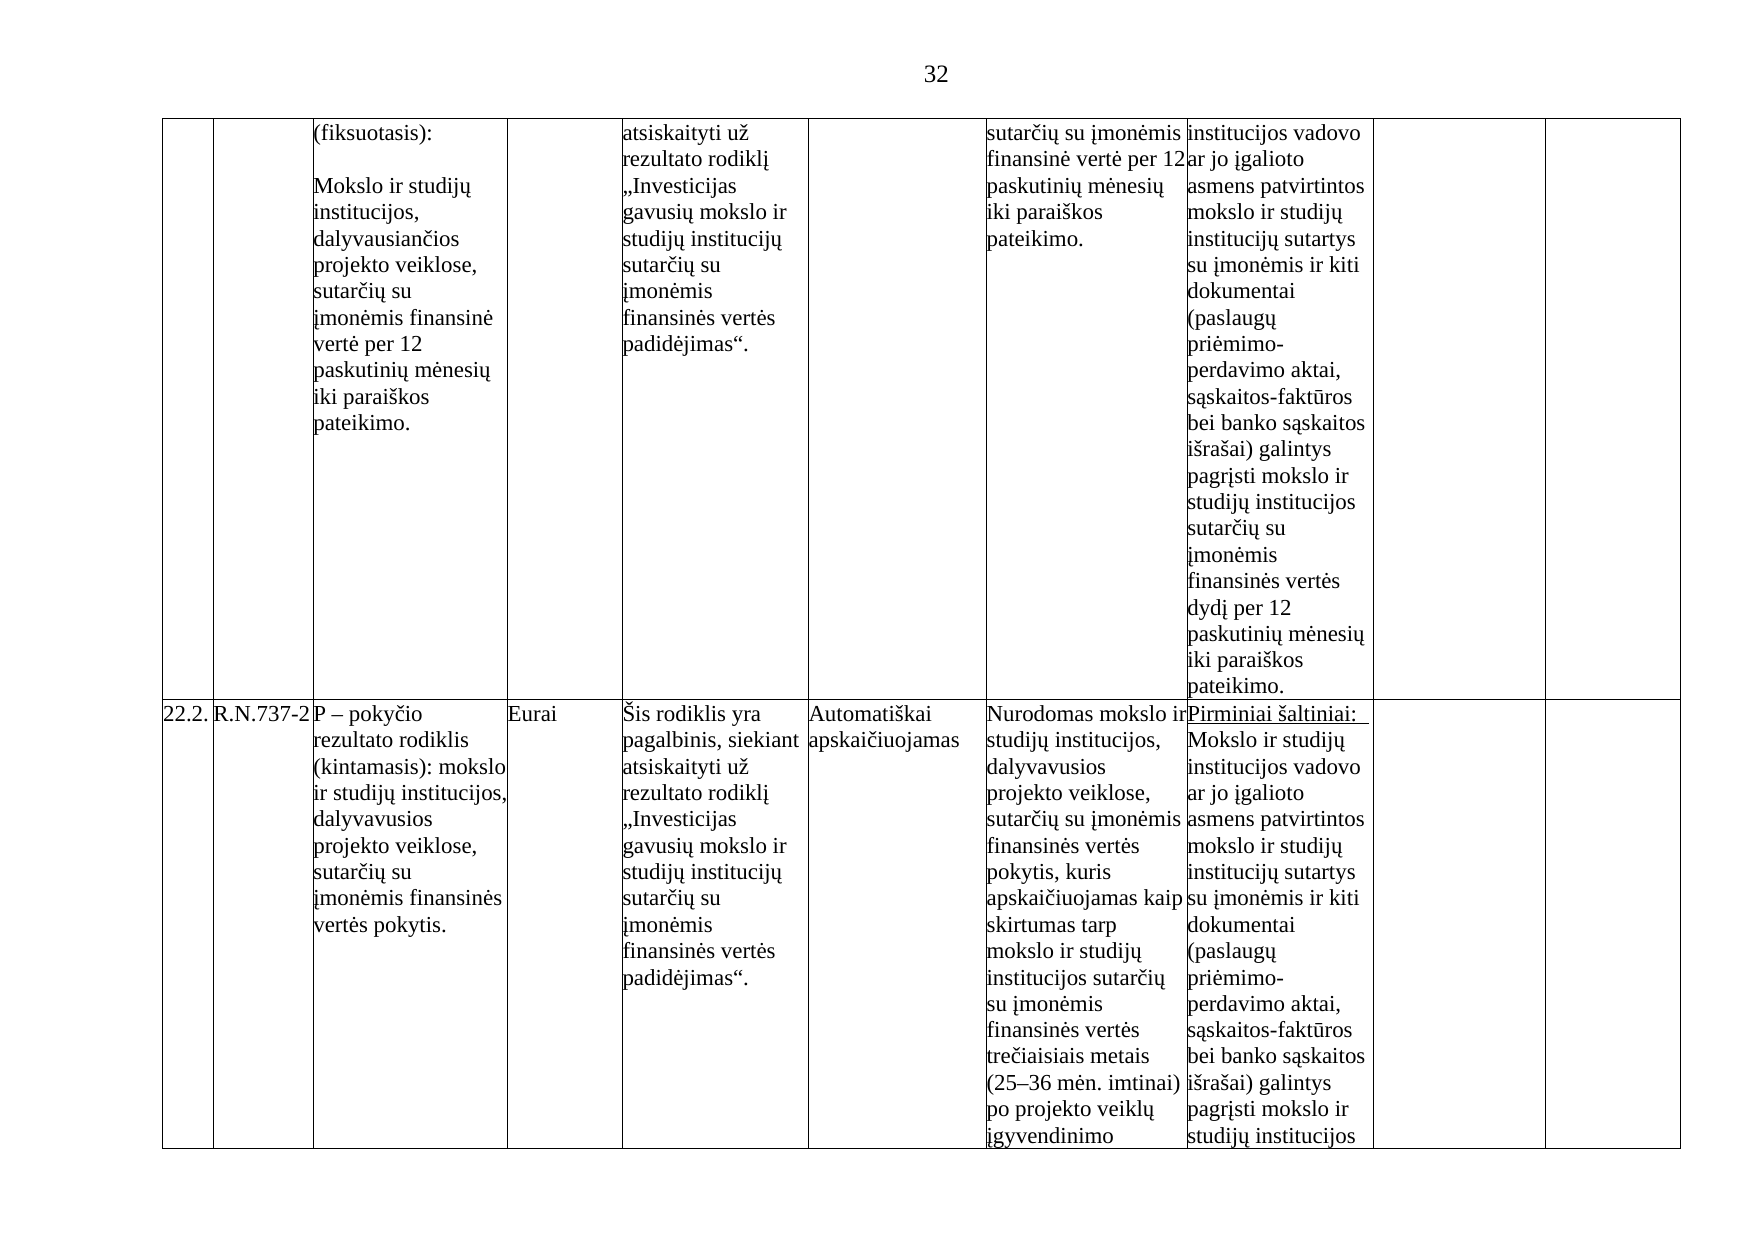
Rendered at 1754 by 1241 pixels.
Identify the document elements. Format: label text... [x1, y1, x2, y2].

table_cell [809, 119, 986, 699]
table_cell institucijos vadovo ar jo įgalioto asmens patvirtintos mokslo ir studijų institucijų sutartys su įmonėmis ir kiti dokumentai (paslaugų priėmimo-perdavimo aktai, sąskaitos-faktūros bei banko sąskaitos išrašai) galintys pagrįsti mokslo ir studijų institucijos sutarčių su įmonėmis finansinės vertės dydį per 12 paskutinių mėnesių iki paraiškos pateikimo. [1188, 119, 1373, 699]
table_cell Pirminiai šaltiniai: Mokslo ir studijų institucijos vadovo ar jo įgalioto asmens patvirtintos mokslo ir studijų institucijų sutartys su įmonėmis ir kiti dokumentai (paslaugų priėmimo-perdavimo aktai, sąskaitos-faktūros bei banko sąskaitos išrašai) galintys pagrįsti mokslo ir studijų institucijos [1188, 700, 1373, 1148]
table_cell (fiksuotasis): Mokslo ir studijų institucijos, dalyvausiančios projekto veiklose, sutarčių su įmonėmis finansinė vertė per 12 paskutinių mėnesių iki paraiškos pateikimo. [314, 119, 507, 699]
table_cell Automatiškai apskaičiuojamas [809, 700, 986, 1148]
table_cell atsiskaityti už rezultato rodiklį „Investicijas gavusių mokslo ir studijų institucijų sutarčių su įmonėmis finansinės vertės padidėjimas“. [623, 119, 808, 699]
table_cell [163, 119, 213, 699]
table_cell [508, 119, 622, 699]
table_cell [1374, 119, 1545, 699]
table_cell 22.2. [163, 700, 213, 1148]
table_cell Nurodomas mokslo ir studijų institucijos, dalyvavusios projekto veiklose, sutarčių su įmonėmis finansinės vertės pokytis, kuris apskaičiuojamas kaip skirtumas tarp mokslo ir studijų institucijos sutarčių su įmonėmis finansinės vertės trečiaisiais metais (25–36 mėn. imtinai) po projekto veiklų įgyvendinimo [987, 700, 1187, 1148]
table_cell R.N.737-2 [214, 700, 313, 1148]
table_cell Šis rodiklis yra pagalbinis, siekiant atsiskaityti už rezultato rodiklį „Investicijas gavusių mokslo ir studijų institucijų sutarčių su įmonėmis finansinės vertės padidėjimas“. [623, 700, 808, 1148]
table_cell [1546, 119, 1680, 699]
table_cell [214, 119, 313, 699]
table_cell Eurai [508, 700, 622, 1148]
table_cell [1374, 700, 1545, 1148]
table_cell [1546, 700, 1680, 1148]
table_cell sutarčių su įmonėmis finansinė vertė per 12 paskutinių mėnesių iki paraiškos pateikimo. [987, 119, 1187, 699]
table_cell P – pokyčio rezultato rodiklis (kintamasis): mokslo ir studijų institucijos, dalyvavusios projekto veiklose, sutarčių su įmonėmis finansinės vertės pokytis. [314, 700, 507, 1148]
